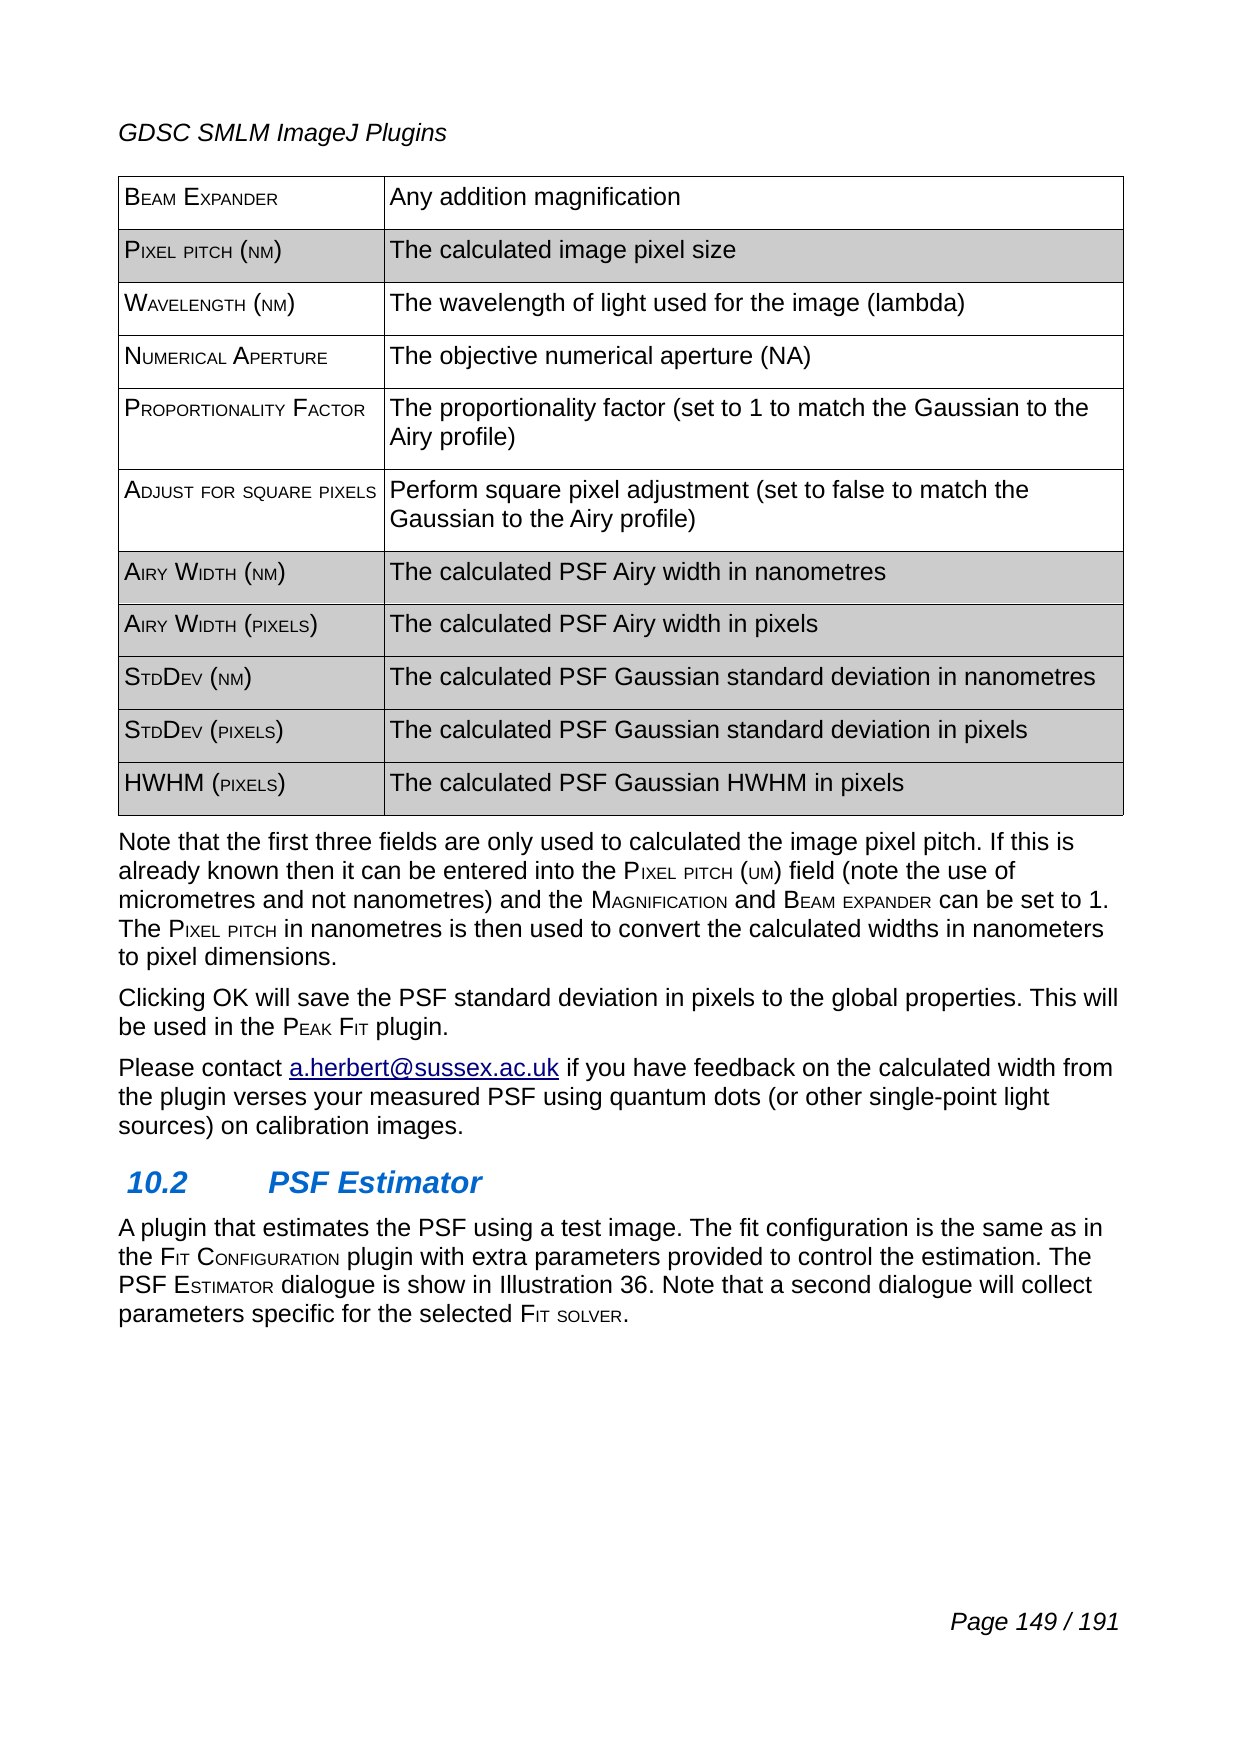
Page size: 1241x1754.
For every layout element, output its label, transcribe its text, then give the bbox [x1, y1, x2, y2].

table_cell The calculated PSF Airy width in pixels [385, 605, 1123, 656]
table_cell The calculated PSF Gaussian HWHM in pixels [385, 763, 1123, 815]
table_cell The wavelength of light used for the image (lambda) [385, 283, 1123, 335]
table_cell The calculated image pixel size [385, 230, 1123, 282]
table_cell Pixel pitch (nm) [119, 230, 384, 282]
table_cell The calculated PSF Gaussian standard deviation in pixels [385, 710, 1123, 762]
table_cell The calculated PSF Airy width in nanometres [385, 552, 1123, 603]
table_cell Perform square pixel adjustment (set to false to match the Gaussian to the Airy profile) [385, 470, 1123, 551]
text A plugin that estimates the PSF using a test image. The fit configuration is the same as in the Fit Configuration plugin with extra parameters provided to control the estimation. The PSF Estimator dialogue is show in Illustration 36. Note that a second dialogue will collect parameters specific for the selected Fit solver. [118, 1213, 1122, 1328]
table_cell Beam Expander [119, 177, 384, 229]
text Please contact a.herbert@sussex.ac.uk if you have feedback on the calculated width from the plugin verses your measured PSF using quantum dots (or other single-point light sources) on calibration images. [118, 1053, 1122, 1140]
table_cell HWHM (pixels) [119, 763, 384, 815]
table_cell The calculated PSF Gaussian standard deviation in nanometres [385, 657, 1123, 709]
text Note that the first three fields are only used to calculated the image pixel pitch. If this is already known then it can be entered into the Pixel pitch (um) field (note the use of micrometres and not nanometres) and the Magnification and Beam expander can be set to 1. The Pixel pitch in nanometres is then used to convert the calculated widths in nanometers to pixel dimensions. [118, 827, 1122, 971]
table_cell StdDev (pixels) [119, 710, 384, 762]
table_cell Adjust for square pixels [119, 470, 384, 551]
subtitle PSF Estimator [118, 1164, 1122, 1200]
table_cell Proportionality Factor [119, 389, 384, 469]
table_cell StdDev (nm) [119, 657, 384, 709]
text Clicking OK will save the PSF standard deviation in pixels to the global properties. This will be used in the Peak Fit plugin. [118, 983, 1122, 1041]
table_cell Any addition magnification [385, 177, 1123, 229]
table_cell Airy Width (pixels) [119, 605, 384, 656]
table_cell The proportionality factor (set to 1 to match the Gaussian to the Airy profile) [385, 389, 1123, 469]
table_cell Wavelength (nm) [119, 283, 384, 335]
table_cell Airy Width (nm) [119, 552, 384, 603]
table_cell Numerical Aperture [119, 336, 384, 388]
table_cell The objective numerical aperture (NA) [385, 336, 1123, 388]
